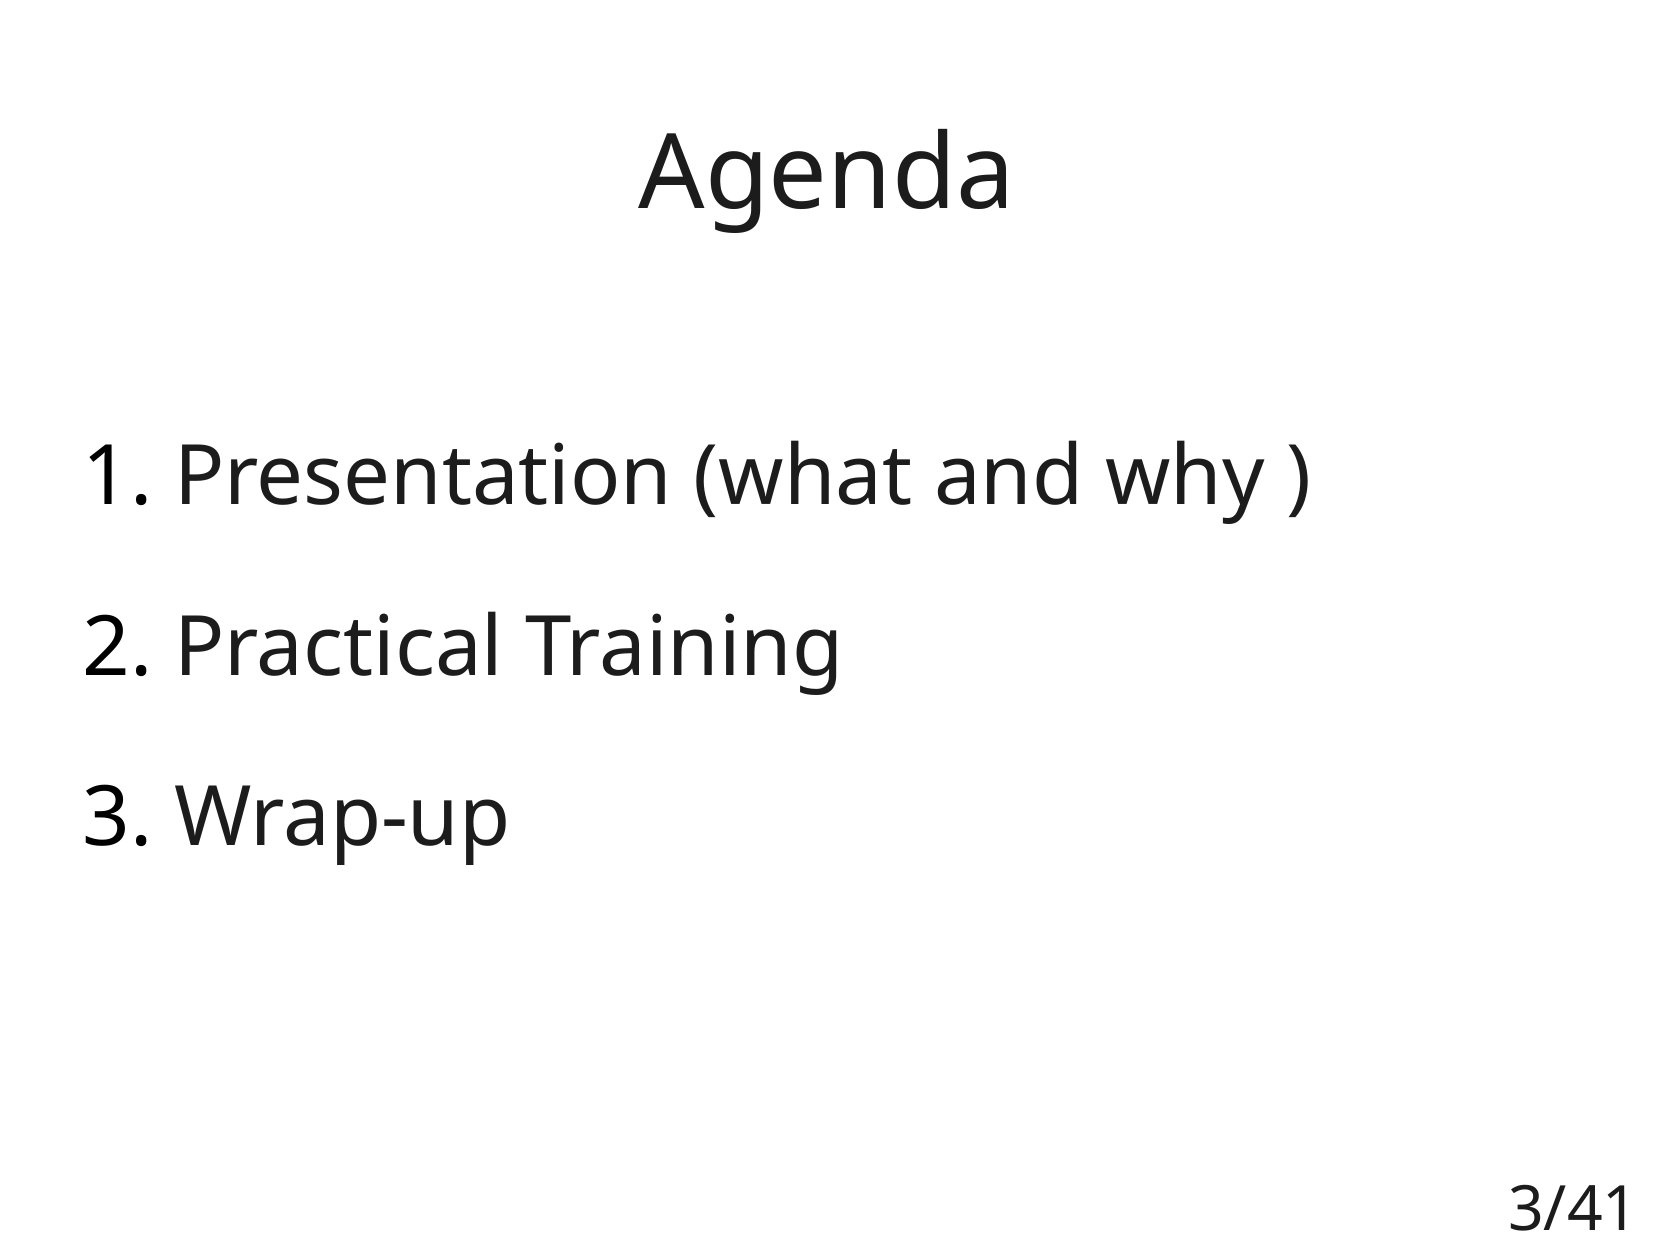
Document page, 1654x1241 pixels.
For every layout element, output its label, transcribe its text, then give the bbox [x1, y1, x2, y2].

subtitle Presentation (what and why ) Practical Training Wrap-up [82, 290, 1571, 1109]
title Agenda [82, 64, 1571, 272]
text_box <numer>/41 [1071, 1155, 1654, 1241]
